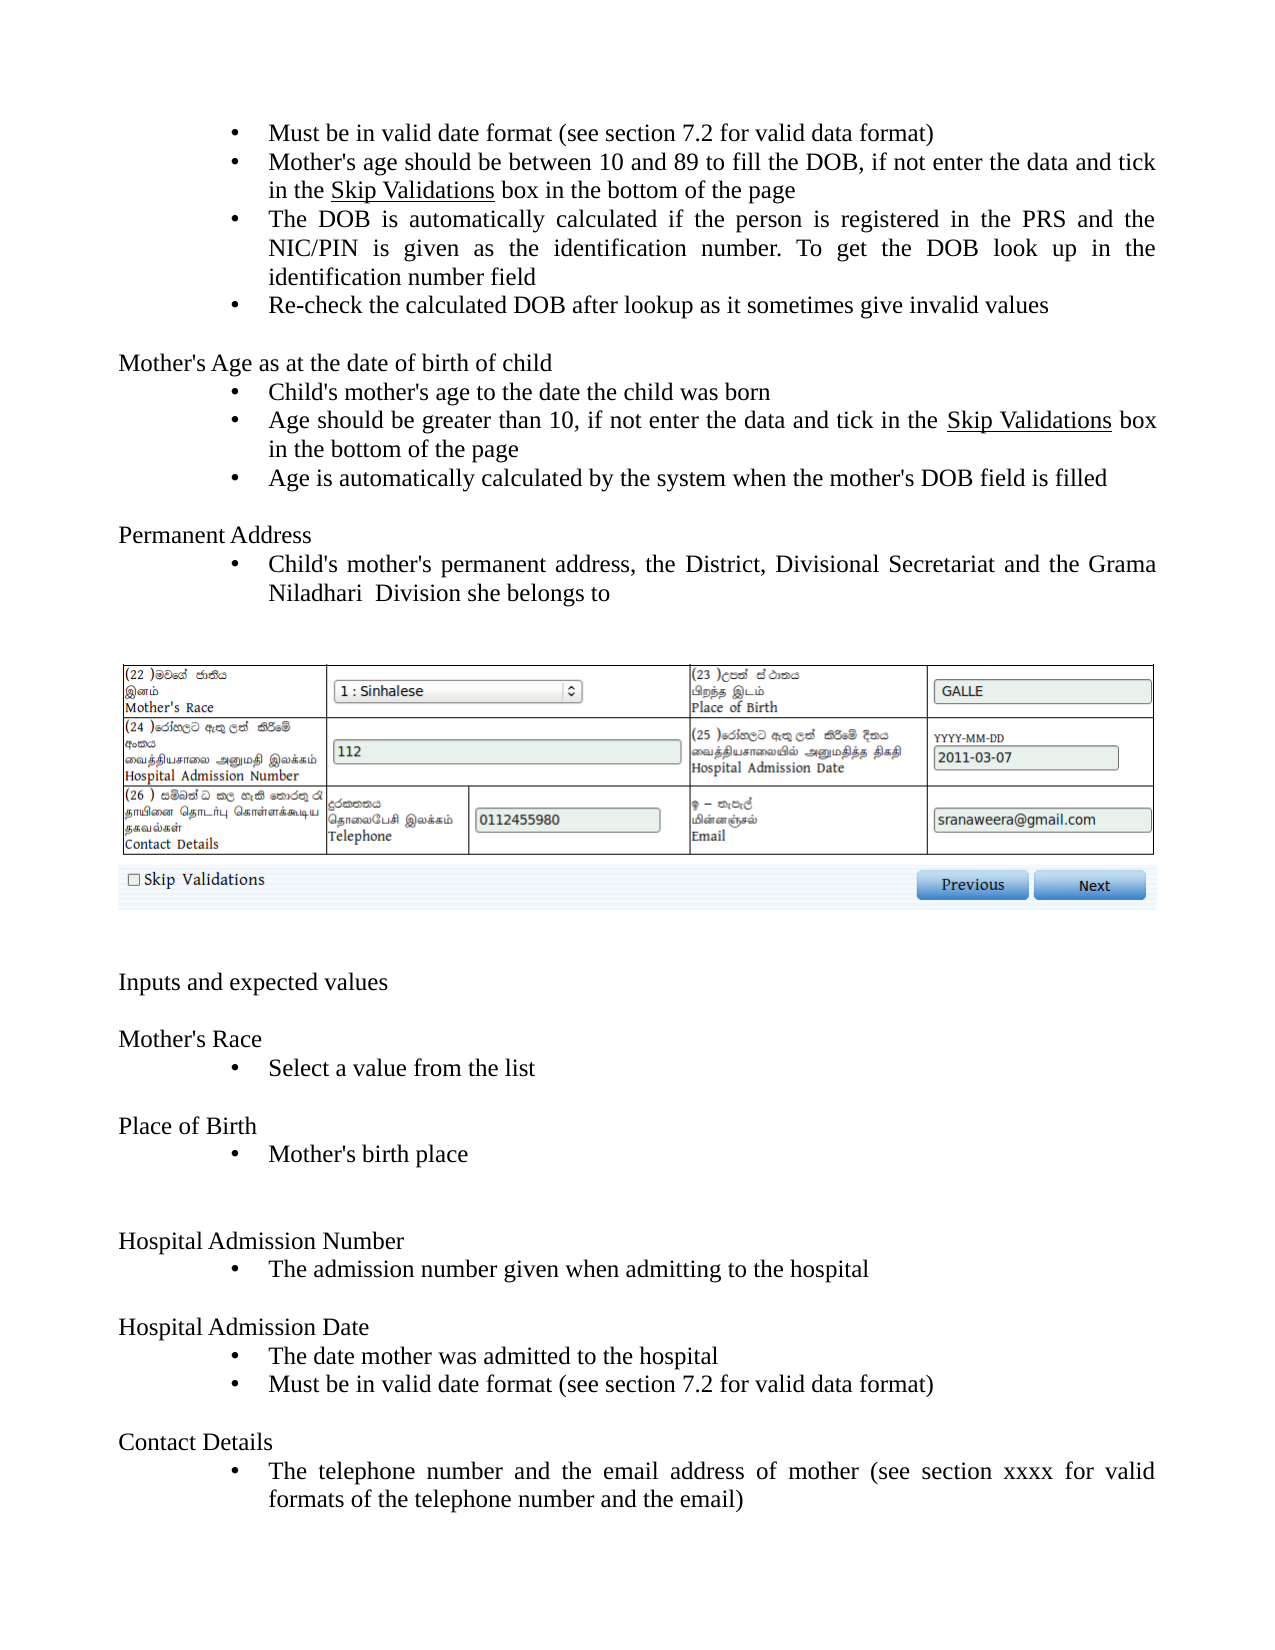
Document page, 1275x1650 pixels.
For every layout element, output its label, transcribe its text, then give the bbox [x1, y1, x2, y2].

list The telephone number and the email address of mother (see section xxxx for valid formats of the telephone number and the email) [231, 1456, 1157, 1513]
list Child's mother's permanent address, the District, Divisional Secretariat and the Grama Niladhari Division she belongs to [231, 549, 1157, 607]
text Contact Details [118, 1427, 1157, 1456]
list Mother's age should be between 10 and 89 to fill the DOB, if not enter the data and tick in the Skip Validations box in the bottom of the page [231, 147, 1157, 204]
list Child's mother's age to the date the child was born [231, 377, 1157, 406]
picture [118, 664, 1157, 910]
list The date mother was admitted to the hospital [231, 1341, 1157, 1369]
text Hospital Admission Number [118, 1226, 1157, 1254]
text Permanent Address [118, 521, 1157, 549]
text Mother's Race [118, 1024, 1157, 1053]
text Place of Birth [118, 1111, 1157, 1139]
list Must be in valid date format (see section 7.2 for valid data format) [231, 1369, 1157, 1398]
list The DOB is automatically calculated if the person is registered in the PRS and the NIC/PIN is given as the identification number. To get the DOB look up in the identification number field [231, 204, 1157, 291]
list Age should be greater than 10, if not enter the data and tick in the Skip Validations box in the bottom of the page [231, 406, 1157, 463]
list Select a value from the list [231, 1053, 1157, 1082]
list Re-check the calculated DOB after lookup as it sometimes give invalid values [231, 291, 1157, 319]
list Must be in valid date format (see section 7.2 for valid data format) [231, 118, 1157, 147]
list Age is automatically calculated by the system when the mother's DOB field is filled [231, 463, 1157, 492]
text Mother's Age as at the date of birth of child [118, 348, 1157, 377]
text Hospital Admission Date [118, 1312, 1157, 1341]
list The admission number given when admitting to the hospital [231, 1254, 1157, 1283]
list Mother's birth place [231, 1139, 1157, 1168]
text Inputs and expected values [118, 967, 1157, 996]
